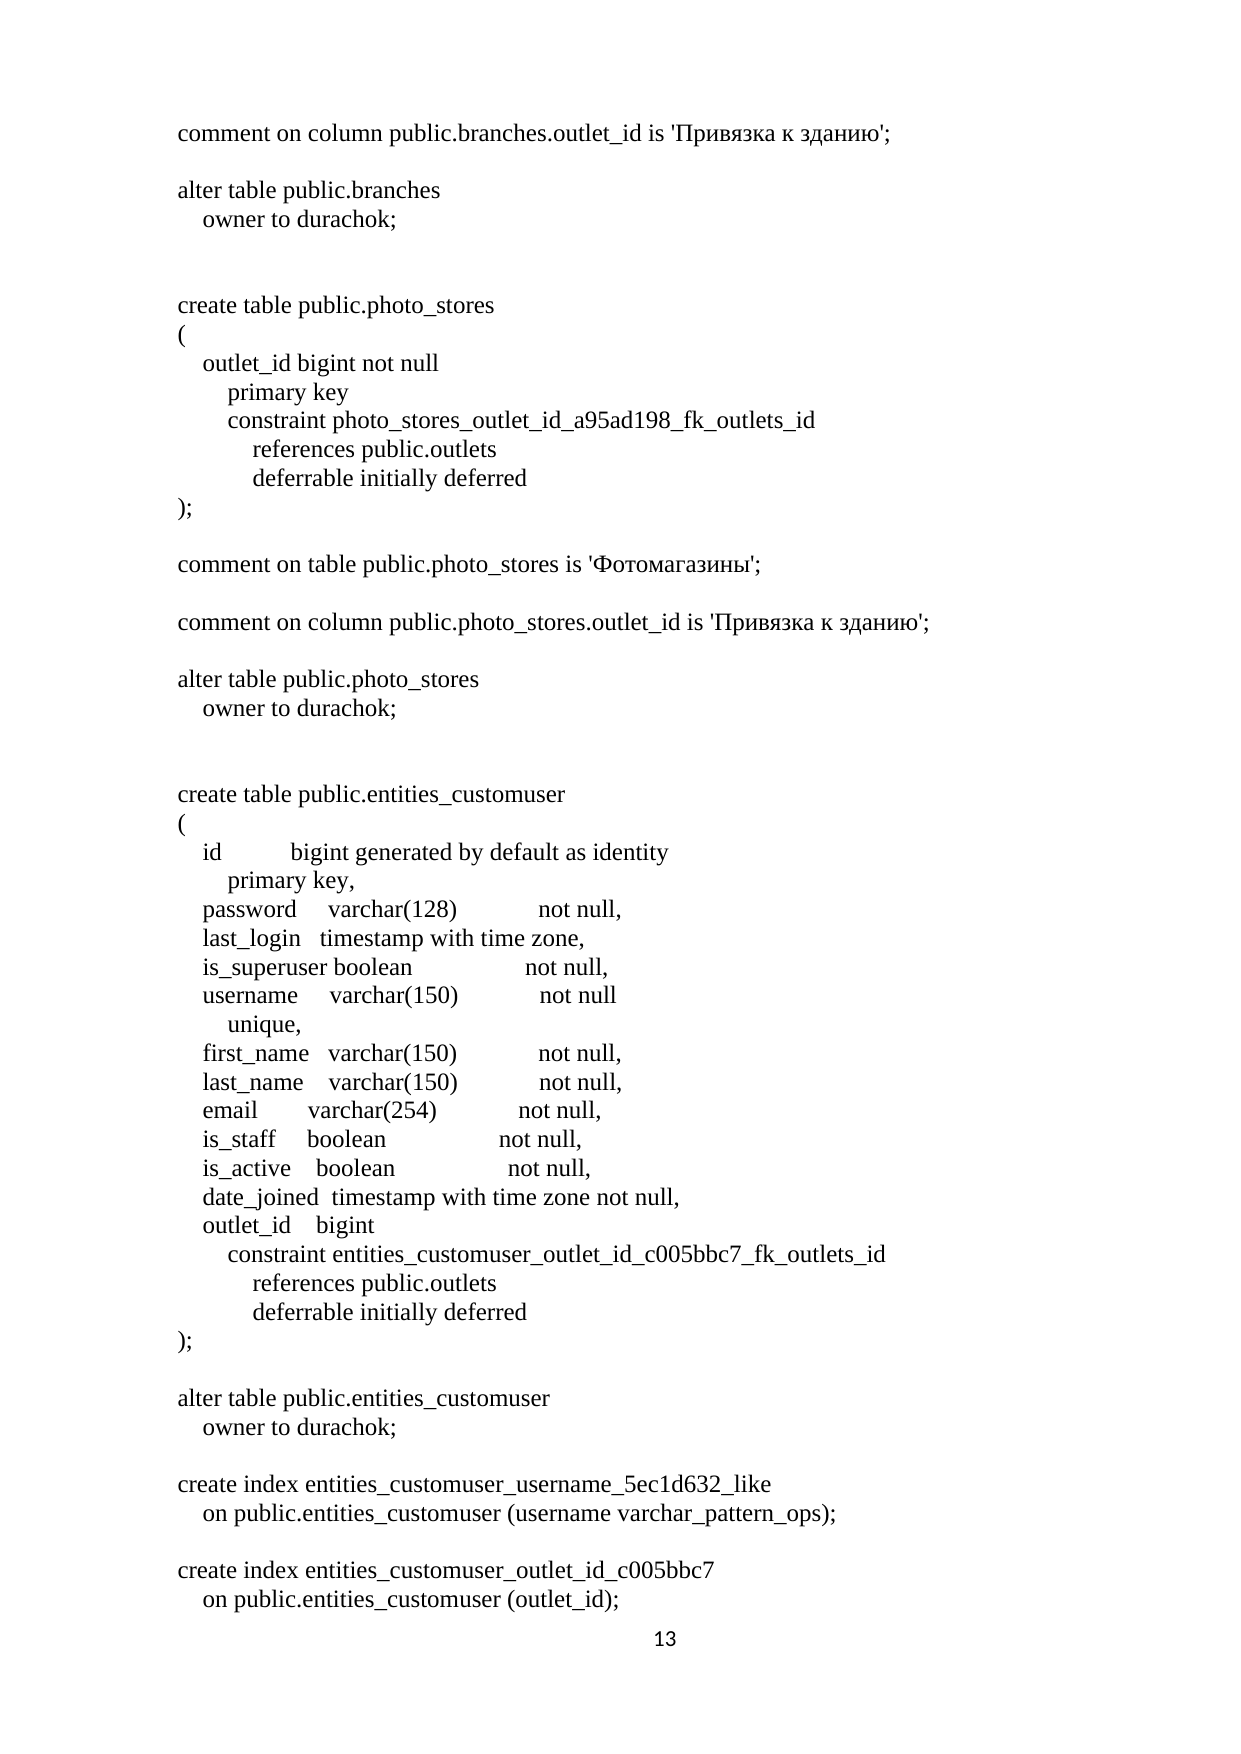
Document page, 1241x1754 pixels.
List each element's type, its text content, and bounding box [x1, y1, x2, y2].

text references public.outlets [177, 1268, 1152, 1297]
text alter table public.branches [177, 176, 1152, 204]
text email varchar(254) not null, [177, 1096, 1152, 1124]
text deferrable initially deferred [177, 463, 1152, 492]
text id bigint generated by default as identity [177, 837, 1152, 866]
text alter table public.entities_customuser [177, 1383, 1152, 1412]
text primary key, [177, 866, 1152, 894]
text constraint photo_stores_outlet_id_a95ad198_fk_outlets_id [177, 406, 1152, 434]
text owner to durachok; [177, 204, 1152, 233]
text comment on column public.branches.outlet_id is 'Привязка к зданию'; [177, 118, 1152, 147]
text first_name varchar(150) not null, [177, 1038, 1152, 1067]
text alter table public.photo_stores [177, 664, 1152, 693]
text is_superuser boolean not null, [177, 952, 1152, 981]
text primary key [177, 377, 1152, 406]
text ( [177, 808, 1152, 837]
text references public.outlets [177, 434, 1152, 463]
text owner to durachok; [177, 1412, 1152, 1441]
text deferrable initially deferred [177, 1297, 1152, 1326]
text create index entities_customuser_username_5ec1d632_like [177, 1469, 1152, 1498]
text create index entities_customuser_outlet_id_c005bbc7 [177, 1556, 1152, 1584]
text on public.entities_customuser (username varchar_pattern_ops); [177, 1498, 1152, 1527]
text create table public.photo_stores [177, 291, 1152, 319]
text outlet_id bigint [177, 1211, 1152, 1239]
text on public.entities_customuser (outlet_id); [177, 1584, 1152, 1613]
text is_staff boolean not null, [177, 1124, 1152, 1153]
text outlet_id bigint not null [177, 348, 1152, 377]
text comment on column public.photo_stores.outlet_id is 'Привязка к зданию'; [177, 607, 1152, 636]
text ( [177, 319, 1152, 348]
text password varchar(128) not null, [177, 894, 1152, 923]
text date_joined timestamp with time zone not null, [177, 1182, 1152, 1211]
text owner to durachok; [177, 693, 1152, 722]
text ); [177, 1326, 1152, 1354]
text last_name varchar(150) not null, [177, 1067, 1152, 1096]
text unique, [177, 1009, 1152, 1038]
text constraint entities_customuser_outlet_id_c005bbc7_fk_outlets_id [177, 1239, 1152, 1268]
text last_login timestamp with time zone, [177, 923, 1152, 952]
text create table public.entities_customuser [177, 779, 1152, 808]
text comment on table public.photo_stores is 'Фотомагазины'; [177, 549, 1152, 578]
text is_active boolean not null, [177, 1153, 1152, 1182]
text username varchar(150) not null [177, 981, 1152, 1009]
text ); [177, 492, 1152, 521]
